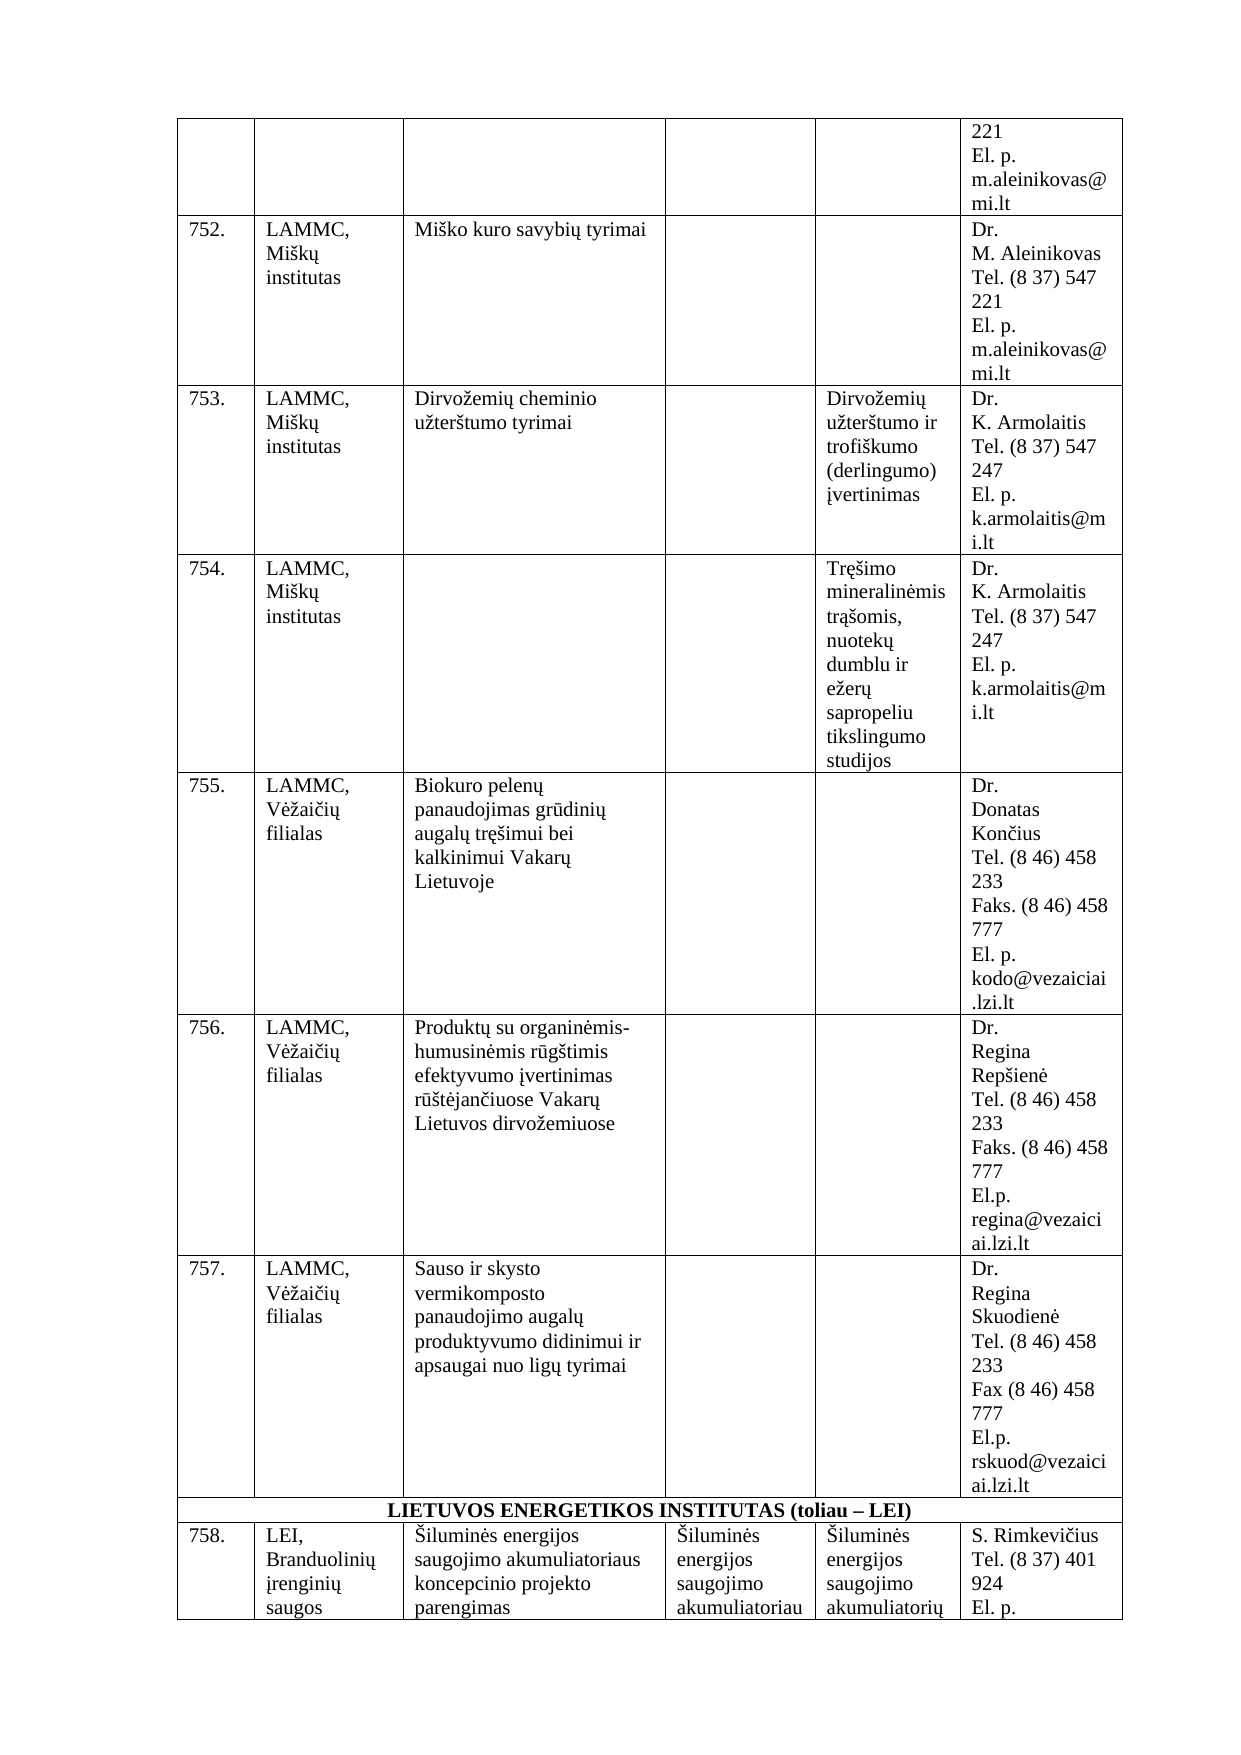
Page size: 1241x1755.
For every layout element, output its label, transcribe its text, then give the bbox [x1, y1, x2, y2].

table_cell [666, 555, 815, 772]
table_cell Dr. Donatas Končius Tel. (8 46) 458 233 Faks. (8 46) 458 777 El. p. kodo@vezaiciai.lzi.lt [961, 773, 1122, 1014]
table_cell [666, 1256, 815, 1497]
table_cell [178, 119, 254, 215]
table_cell [816, 216, 960, 385]
table_cell [404, 119, 665, 215]
table_cell Dr. Regina Skuodienė Tel. (8 46) 458 233 Fax (8 46) 458 777 El.p. rskuod@vezaiciai.lzi.lt [961, 1256, 1122, 1497]
table_cell 221 El. p. m.aleinikovas@mi.lt [961, 119, 1122, 215]
table_cell Biokuro pelenų panaudojimas grūdinių augalų tręšimui bei kalkinimui Vakarų Lietuvoje [404, 773, 665, 1014]
table_cell Sauso ir skysto vermikomposto panaudojimo augalų produktyvumo didinimui ir apsaugai nuo ligų tyrimai [404, 1256, 665, 1497]
table_cell LIETUVOS ENERGETIKOS INSTITUTAS (toliau – LEI) [178, 1498, 1122, 1522]
table_cell [666, 386, 815, 554]
table_cell [816, 119, 960, 215]
table_cell 752. [178, 216, 254, 385]
table_cell Dr. K. Armolaitis Tel. (8 37) 547 247 El. p. k.armolaitis@mi.lt [961, 555, 1122, 772]
table_cell [816, 1015, 960, 1255]
table_cell 754. [178, 555, 254, 772]
table_cell LEI, Branduolinių įrenginių saugos [255, 1523, 403, 1619]
table_cell [666, 773, 815, 1014]
table_cell Produktų su organinėmis-humusinėmis rūgštimis efektyvumo įvertinimas rūštėjančiuose Vakarų Lietuvos dirvožemiuose [404, 1015, 665, 1255]
table_cell 757. [178, 1256, 254, 1497]
table_cell 755. [178, 773, 254, 1014]
table_cell Tręšimo mineralinėmis trąšomis, nuotekų dumblu ir ežerų sapropeliu tikslingumo studijos [816, 555, 960, 772]
table_cell 756. [178, 1015, 254, 1255]
table_cell LAMMC, Miškų institutas [255, 555, 403, 772]
table_cell Dr. M. Aleinikovas Tel. (8 37) 547 221 El. p. m.aleinikovas@mi.lt [961, 216, 1122, 385]
table_cell [404, 555, 665, 772]
table_cell Dr. K. Armolaitis Tel. (8 37) 547 247 El. p. k.armolaitis@mi.lt [961, 386, 1122, 554]
table_cell 758. [178, 1523, 254, 1619]
table_cell LAMMC, Miškų institutas [255, 216, 403, 385]
table_cell LAMMC, Vėžaičių filialas [255, 1256, 403, 1497]
table_cell LAMMC, Vėžaičių filialas [255, 1015, 403, 1255]
table_cell S. Rimkevičius Tel. (8 37) 401 924 El. p. [961, 1523, 1122, 1619]
table_cell Dirvožemių užterštumo ir trofiškumo (derlingumo) įvertinimas [816, 386, 960, 554]
table_cell LAMMC, Vėžaičių filialas [255, 773, 403, 1014]
table_cell [666, 119, 815, 215]
table_cell [816, 773, 960, 1014]
table_cell [666, 216, 815, 385]
table_cell Šiluminės energijos saugojimo akumuliatoriau [666, 1523, 815, 1619]
table_cell Dirvožemių cheminio užterštumo tyrimai [404, 386, 665, 554]
table_cell Miško kuro savybių tyrimai [404, 216, 665, 385]
table_cell [816, 1256, 960, 1497]
table_cell Dr. Regina Repšienė Tel. (8 46) 458 233 Faks. (8 46) 458 777 El.p. regina@vezaiciai.lzi.lt [961, 1015, 1122, 1255]
table_cell Šiluminės energijos saugojimo akumuliatoriaus koncepcinio projekto parengimas [404, 1523, 665, 1619]
table_cell [666, 1015, 815, 1255]
table_cell [255, 119, 403, 215]
table_cell 753. [178, 386, 254, 554]
table_cell LAMMC, Miškų institutas [255, 386, 403, 554]
table_cell Šiluminės energijos saugojimo akumuliatorių [816, 1523, 960, 1619]
